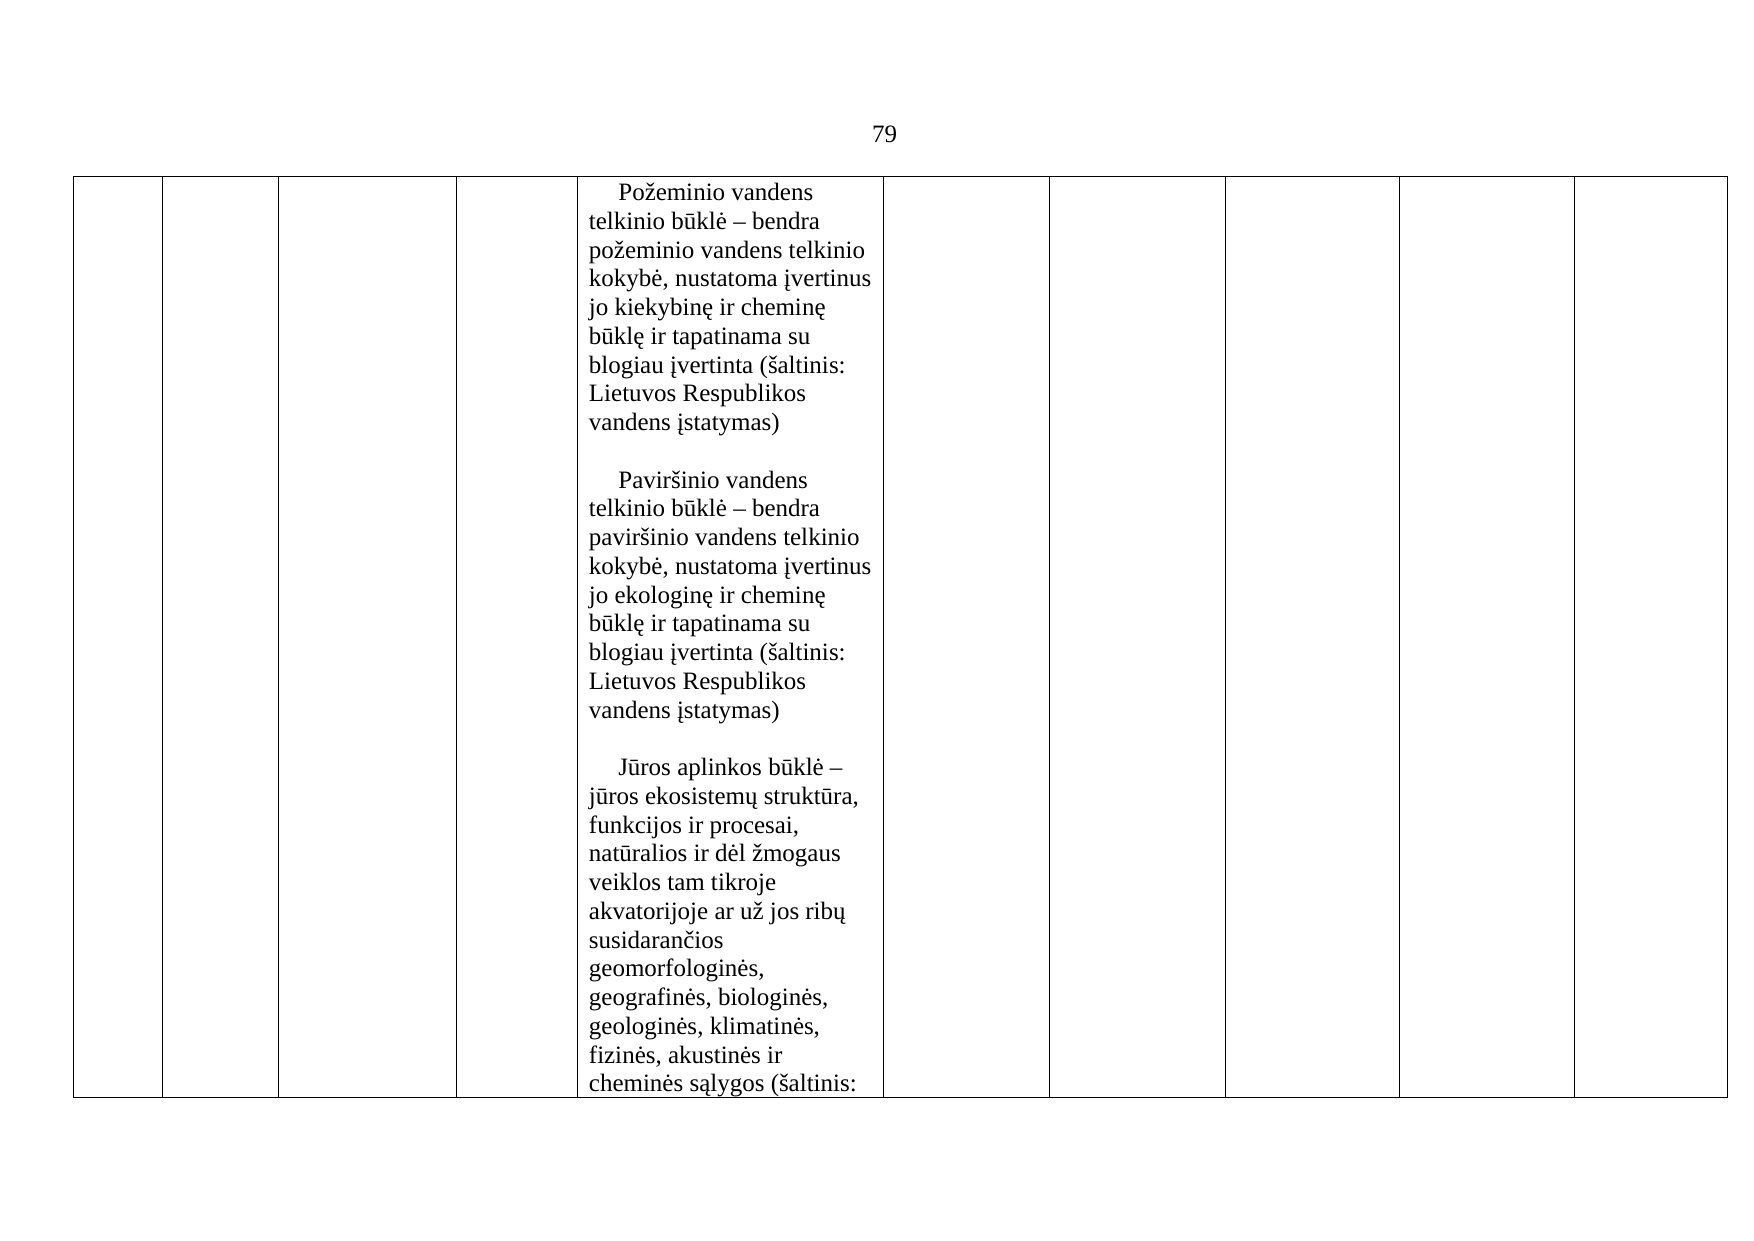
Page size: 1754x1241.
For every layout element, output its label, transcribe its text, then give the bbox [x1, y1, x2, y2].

table_cell [74, 177, 162, 1097]
table_cell [163, 177, 278, 1097]
table_cell [279, 177, 456, 1097]
table_cell [1050, 177, 1225, 1097]
table_cell [884, 177, 1049, 1097]
table_cell [1226, 177, 1399, 1097]
table_cell [457, 177, 577, 1097]
table_cell Požeminio vandens telkinio būklė – bendra požeminio vandens telkinio kokybė, nustatoma įvertinus jo kiekybinę ir cheminę būklę ir tapatinama su blogiau įvertinta (šaltinis: Lietuvos Respublikos vandens įstatymas) Paviršinio vandens telkinio būklė – bendra paviršinio vandens telkinio kokybė, nustatoma įvertinus jo ekologinę ir cheminę būklę ir tapatinama su blogiau įvertinta (šaltinis: Lietuvos Respublikos vandens įstatymas) Jūros aplinkos būklė – jūros ekosistemų struktūra, funkcijos ir procesai, natūralios ir dėl žmogaus veiklos tam tikroje akvatorijoje ar už jos ribų susidarančios geomorfologinės, geografinės, biologinės, geologinės, klimatinės, fizinės, akustinės ir cheminės sąlygos (šaltinis: [578, 177, 883, 1097]
table_cell [1400, 177, 1574, 1097]
table_cell [1575, 177, 1727, 1097]
